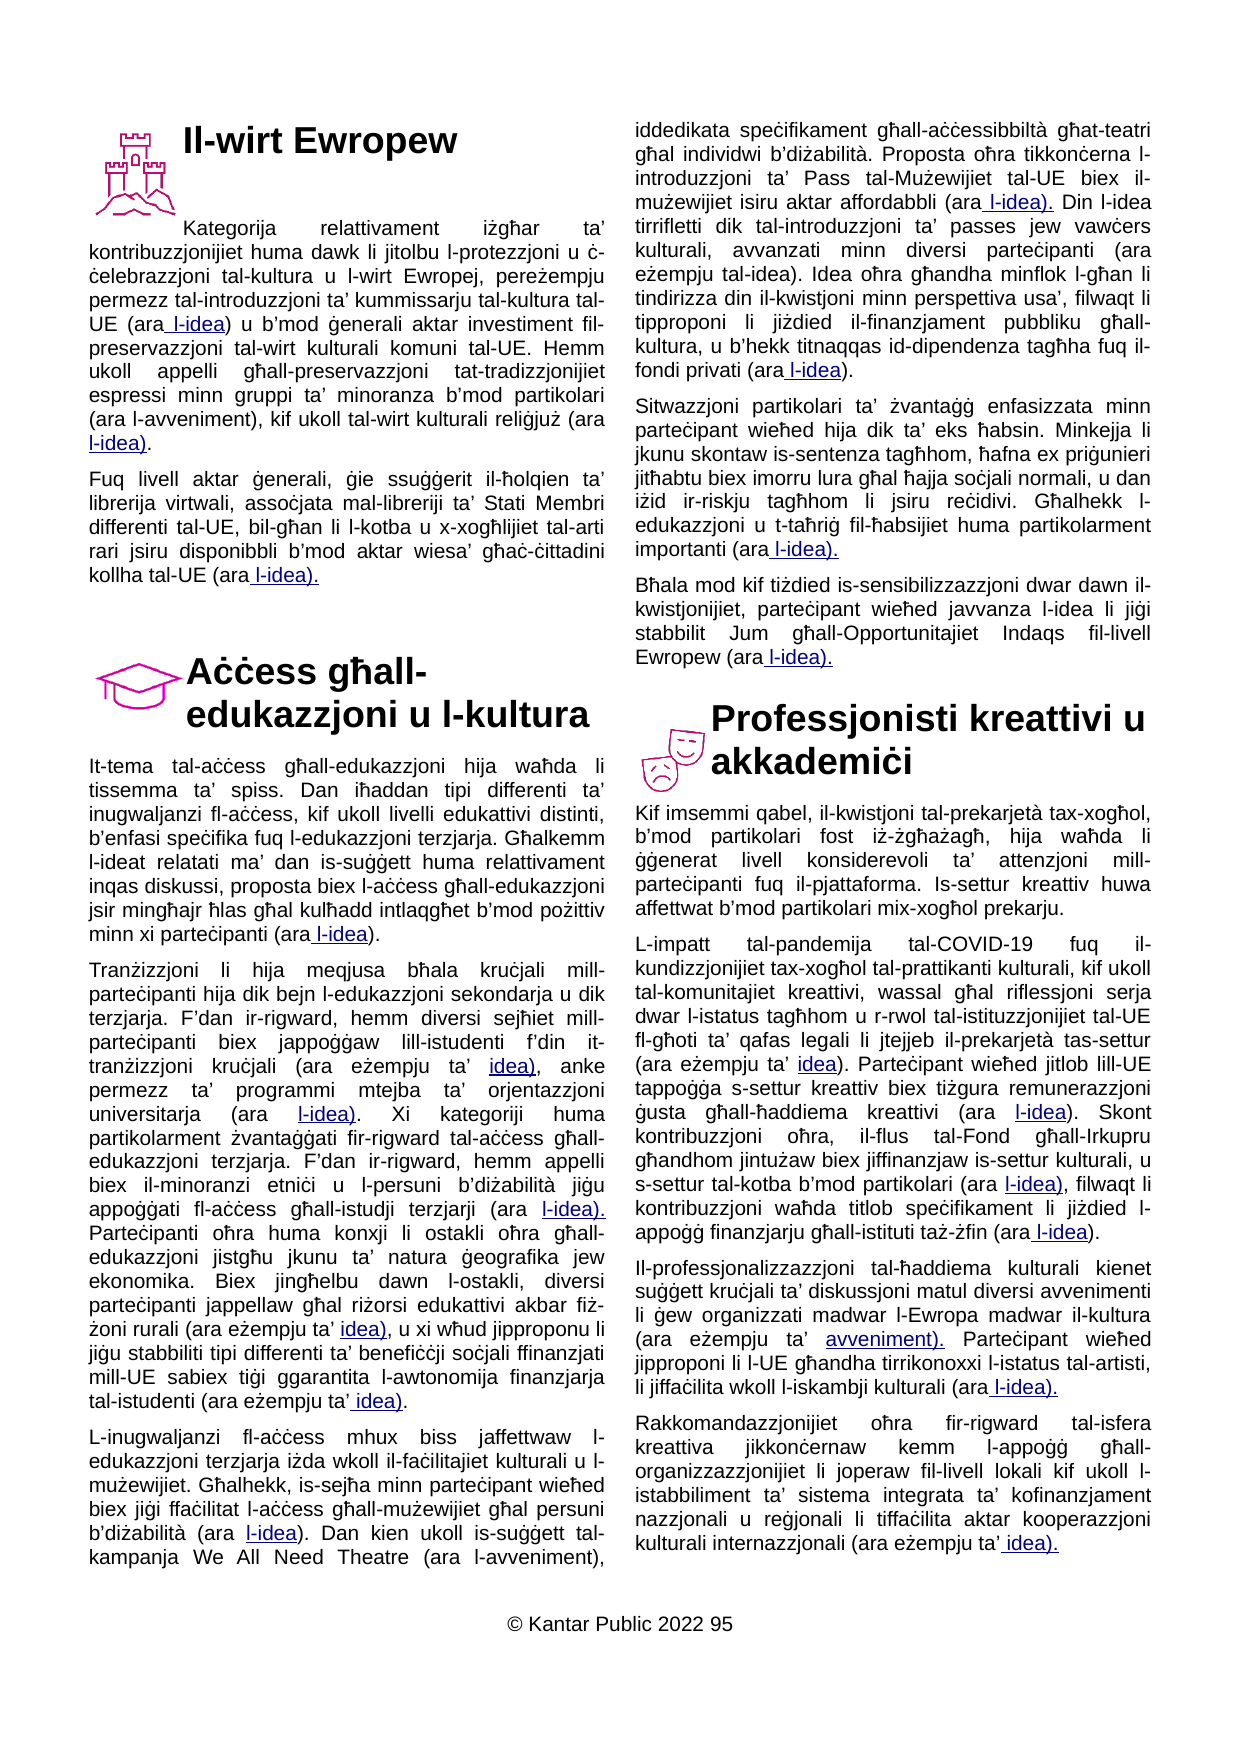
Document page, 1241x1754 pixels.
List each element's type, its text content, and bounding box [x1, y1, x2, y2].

picture [635, 722, 711, 798]
text Il-professjonalizzazzjoni tal-ħaddiema kulturali kienet suġġett kruċjali ta’ diskussjoni matul diversi avvenimenti li ġew organizzati madwar l-Ewropa madwar il-kultura (ara eżempju ta’ avveniment). Parteċipant wieħed jipproponi li l-UE għandha tirrikonoxxi l-istatus tal-artisti, li jiffaċilita wkoll l-iskambji kulturali (ara l-idea). [635, 1255, 1152, 1399]
text L-inugwaljanzi fl-aċċess mhux biss jaffettwaw l-edukazzjoni terzjarja iżda wkoll il-faċilitajiet kulturali u l-mużewijiet. Għalhekk, is-sejħa minn parteċipant wieħed biex jiġi ffaċilitat l-aċċess għall-mużewijiet għal persuni b’diżabilità (ara l-idea). Dan kien ukoll is-suġġett tal-kampanja We All Need Theatre (ara l-avveniment), [88, 1425, 605, 1568]
text Fuq livell aktar ġenerali, ġie ssuġġerit il-ħolqien ta’ librerija virtwali, assoċjata mal-libreriji ta’ Stati Membri differenti tal-UE, bil-għan li l-kotba u x-xogħlijiet tal-arti rari jsiru disponibbli b’mod aktar wiesa’ għaċ-ċittadini kollha tal-UE (ara l-idea). [88, 467, 605, 587]
text Kategorija relattivament iżgħar ta’ kontribuzzjonijiet huma dawk li jitolbu l-protezzjoni u ċ-ċelebrazzjoni tal-kultura u l-wirt Ewropej, pereżempju permezz tal-introduzzjoni ta’ kummissarju tal-kultura tal-UE (ara l-idea) u b’mod ġenerali aktar investiment fil-preservazzjoni tal-wirt kulturali komuni tal-UE. Hemm ukoll appelli għall-preservazzjoni tat-tradizzjonijiet espressi minn gruppi ta’ minoranza b’mod partikolari (ara l-avveniment), kif ukoll tal-wirt kulturali reliġjuż (ara l-idea). [88, 216, 605, 455]
text Kif imsemmi qabel, il-kwistjoni tal-prekarjetà tax-xogħol, b’mod partikolari fost iż-żgħażagħ, hija waħda li ġġenerat livell konsiderevoli ta’ attenzjoni mill-parteċipanti fuq il-pjattaforma. Is-settur kreattiv huwa affettwat b’mod partikolari mix-xogħol prekarju. [635, 800, 1152, 920]
text Sitwazzjoni partikolari ta’ żvantaġġ enfasizzata minn parteċipant wieħed hija dik ta’ eks ħabsin. Minkejja li jkunu skontaw is-sentenza tagħhom, ħafna ex priġunieri jitħabtu biex imorru lura għal ħajja soċjali normali, u dan iżid ir-riskju tagħhom li jsiru reċidivi. Għalhekk l-edukazzjoni u t-taħriġ fil-ħabsijiet huma partikolarment importanti (ara l-idea). [635, 393, 1152, 561]
text iddedikata speċifikament għall-aċċessibbiltà għat-teatri għal individwi b’diżabilità. Proposta oħra tikkonċerna l-introduzzjoni ta’ Pass tal-Mużewijiet tal-UE biex il-mużewijiet isiru aktar affordabbli (ara l-idea). Din l-idea tirrifletti dik tal-introduzzjoni ta’ passes jew vawċers kulturali, avvanzati minn diversi parteċipanti (ara eżempju tal-idea). Idea oħra għandha minflok l-għan li tindirizza din il-kwistjoni minn perspettiva usa’, filwaqt li tipproponi li jiżdied il-finanzjament pubbliku għall-kultura, u b’hekk titnaqqas id-dipendenza tagħha fuq il-fondi privati (ara l-idea). [635, 118, 1152, 382]
text Bħala mod kif tiżdied is-sensibilizzazzjoni dwar dawn il-kwistjonijiet, parteċipant wieħed javvanza l-idea li jiġi stabbilit Jum għall-Opportunitajiet Indaqs fil-livell Ewropew (ara l-idea). [635, 573, 1152, 669]
subtitle Il-wirt Ewropew [88, 118, 605, 161]
picture [88, 127, 183, 222]
text It-tema tal-aċċess għall-edukazzjoni hija waħda li tissemma ta’ spiss. Dan iħaddan tipi differenti ta’ inugwaljanzi fl-aċċess, kif ukoll livelli edukattivi distinti, b’enfasi speċifika fuq l-edukazzjoni terzjarja. Għalkemm l-ideat relatati ma’ dan is-suġġett huma relattivament inqas diskussi, proposta biex l-aċċess għall-edukazzjoni jsir mingħajr ħlas għal kulħadd intlaqgħet b’mod pożittiv minn xi parteċipanti (ara l-idea). [88, 754, 605, 946]
text L-impatt tal-pandemija tal-COVID-19 fuq il-kundizzjonijiet tax-xogħol tal-prattikanti kulturali, kif ukoll tal-komunitajiet kreattivi, wassal għal riflessjoni serja dwar l-istatus tagħhom u r-rwol tal-istituzzjonijiet tal-UE fl-għoti ta’ qafas legali li jtejjeb il-prekarjetà tas-settur (ara eżempju ta’ idea). Parteċipant wieħed jitlob lill-UE tappoġġa s-settur kreattiv biex tiżgura remunerazzjoni ġusta għall-ħaddiema kreattivi (ara l-idea). Skont kontribuzzjoni oħra, il-flus tal-Fond għall-Irkupru għandhom jintużaw biex jiffinanzjaw is-settur kulturali, u s-settur tal-kotba b’mod partikolari (ara l-idea), filwaqt li kontribuzzjoni waħda titlob speċifikament li jiżdied l-appoġġ finanzjarju għall-istituti taż-żfin (ara l-idea). [635, 932, 1152, 1243]
text Rakkomandazzjonijiet oħra fir-rigward tal-isfera kreattiva jikkonċernaw kemm l-appoġġ għall-organizzazzjonijiet li joperaw fil-livell lokali kif ukoll l-istabbiliment ta’ sistema integrata ta’ kofinanzjament nazzjonali u reġjonali li tiffaċilita aktar kooperazzjoni kulturali internazzjonali (ara eżempju ta’ idea). [635, 1411, 1152, 1555]
picture [91, 639, 186, 733]
text Tranżizzjoni li hija meqjusa bħala kruċjali mill-parteċipanti hija dik bejn l-edukazzjoni sekondarja u dik terzjarja. F’dan ir-rigward, hemm diversi sejħiet mill-parteċipanti biex jappoġġaw lill-istudenti f’din it-tranżizzjoni kruċjali (ara eżempju ta’ idea), anke permezz ta’ programmi mtejba ta’ orjentazzjoni universitarja (ara l-idea). Xi kategoriji huma partikolarment żvantaġġati fir-rigward tal-aċċess għall-edukazzjoni terzjarja. F’dan ir-rigward, hemm appelli biex il-minoranzi etniċi u l-persuni b’diżabilità jiġu appoġġati fl-aċċess għall-istudji terzjarji (ara l-idea). Parteċipanti oħra huma konxji li ostakli oħra għall-edukazzjoni jistgħu jkunu ta’ natura ġeografika jew ekonomika. Biex jingħelbu dawn l-ostakli, diversi parteċipanti jappellaw għal riżorsi edukattivi akbar fiż-żoni rurali (ara eżempju ta’ idea), u xi wħud jipproponu li jiġu stabbiliti tipi differenti ta’ benefiċċji soċjali ffinanzjati mill-UE sabiex tiġi ggarantita l-awtonomija finanzjarja tal-istudenti (ara eżempju ta’ idea). [88, 958, 605, 1413]
subtitle Aċċess għall-edukazzjoni u l-kultura [88, 649, 605, 736]
subtitle Professjonisti kreattivi u akkademiċi [635, 696, 1152, 722]
